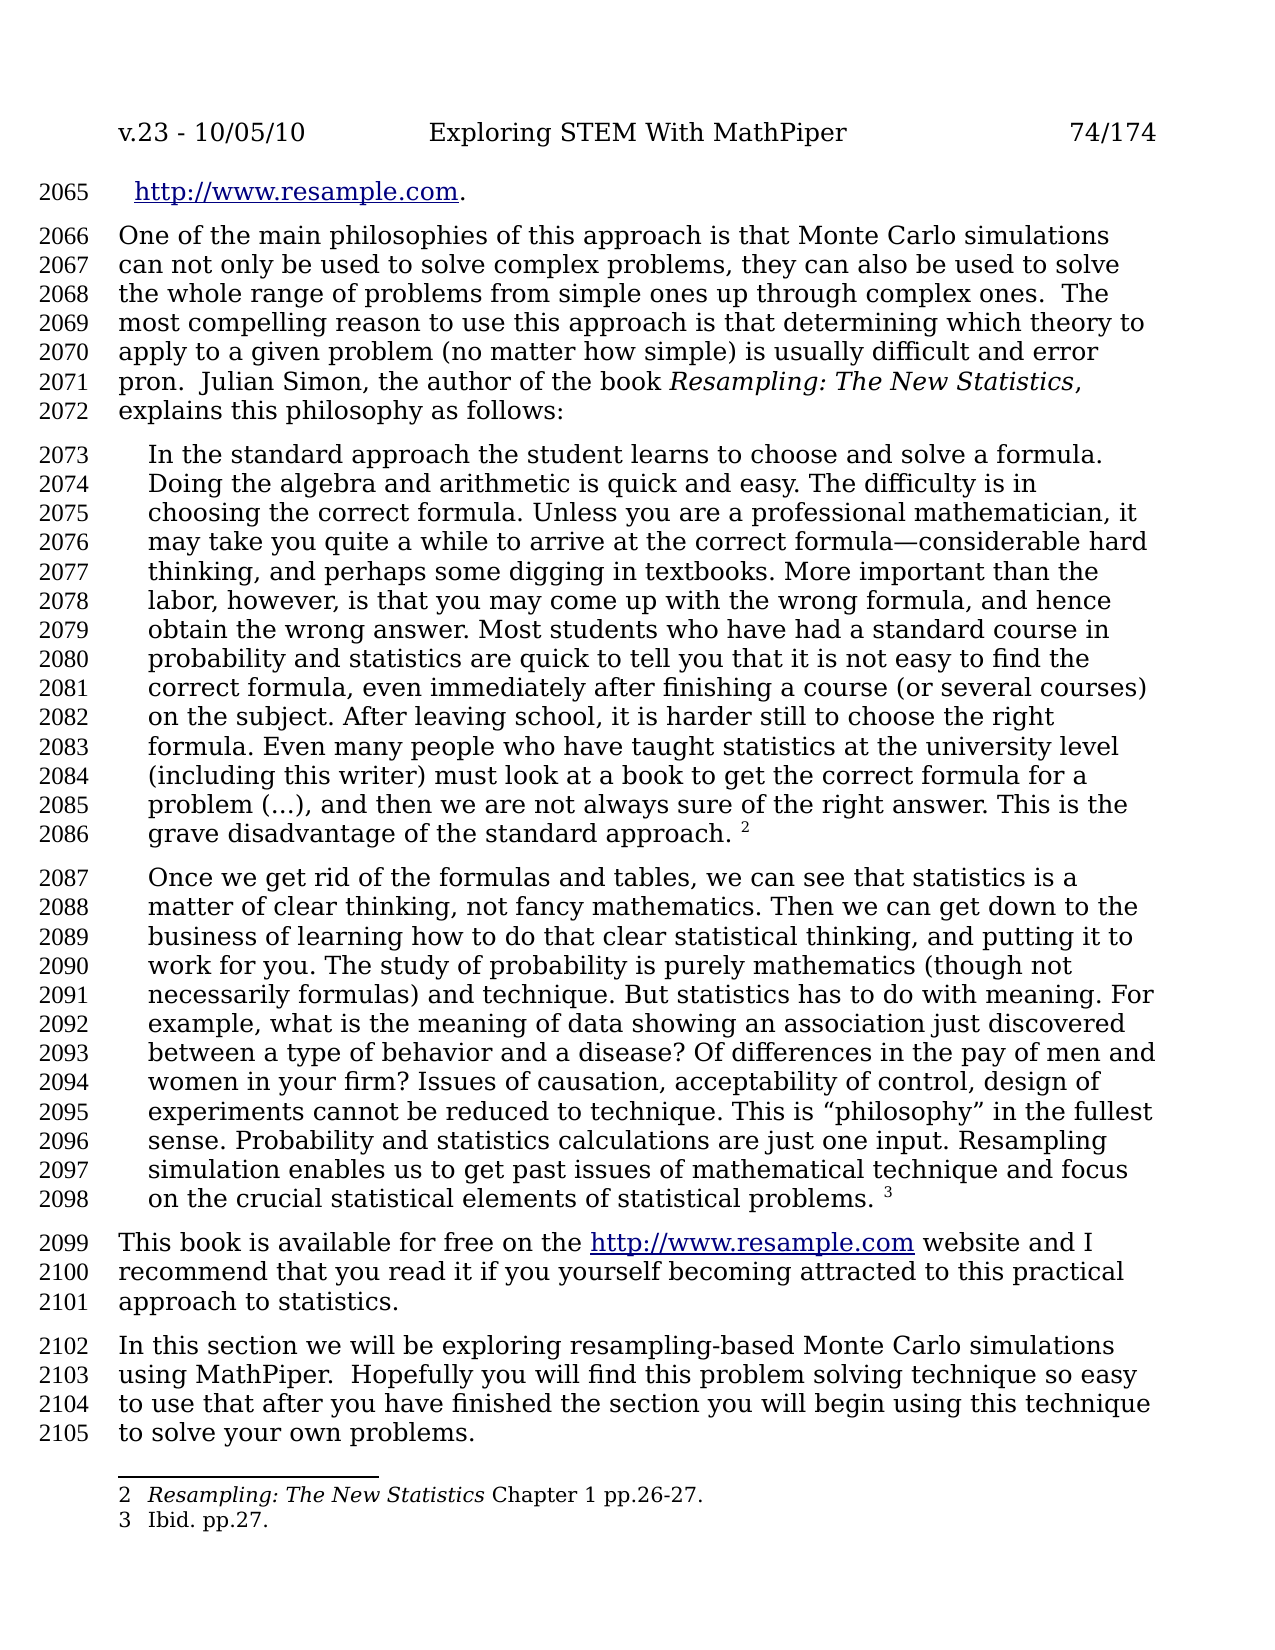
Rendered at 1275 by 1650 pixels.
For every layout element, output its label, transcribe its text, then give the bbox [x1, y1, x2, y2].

text In this section we will be exploring resampling-based Monte Carlo simulations using MathPiper. Hopefully you will find this problem solving technique so easy to use that after you have finished the section you will begin using this technique to solve your own problems. [118, 1331, 1157, 1448]
text Resampling: The New Statistics Chapter 1 pp.26-27. [118, 1483, 1157, 1508]
text In the standard approach the student learns to choose and solve a formula. Doing the algebra and arithmetic is quick and easy. The difficulty is in choosing the correct formula. Unless you are a professional mathematician, it may take you quite a while to arrive at the correct formula—considerable hard thinking, and perhaps some digging in textbooks. More important than the labor, however, is that you may come up with the wrong formula, and hence obtain the wrong answer. Most students who have had a standard course in probability and statistics are quick to tell you that it is not easy to find the correct formula, even immediately after finishing a course (or several courses) on the subject. After leaving school, it is harder still to choose the right formula. Even many people who have taught statistics at the university level (including this writer) must look at a book to get the correct formula for a problem (...), and then we are not always sure of the right answer. This is the grave disadvantage of the standard approach. [148, 440, 1157, 848]
text Once we get rid of the formulas and tables, we can see that statistics is a matter of clear thinking, not fancy mathematics. Then we can get down to the business of learning how to do that clear statistical thinking, and putting it to work for you. The study of probability is purely mathematics (though not necessarily formulas) and technique. But statistics has to do with meaning. For example, what is the meaning of data showing an association just discovered between a type of behavior and a disease? Of differences in the pay of men and women in your firm? Issues of causation, acceptability of control, design of experiments cannot be reduced to technique. This is “philosophy” in the fullest sense. Probability and statistics calculations are just one input. Resampling simulation enables us to get past issues of mathematical technique and focus on the crucial statistical elements of statistical problems. [148, 863, 1157, 1213]
text http://www.resample.com. [118, 177, 1157, 206]
text Ibid. pp.27. [118, 1508, 1157, 1532]
text One of the main philosophies of this approach is that Monte Carlo simulations can not only be used to solve complex problems, they can also be used to solve the whole range of problems from simple ones up through complex ones. The most compelling reason to use this approach is that determining which theory to apply to a given problem (no matter how simple) is usually difficult and error pron. Julian Simon, the author of the book Resampling: The New Statistics, explains this philosophy as follows: [118, 221, 1157, 425]
text This book is available for free on the http://www.resample.com website and I recommend that you read it if you yourself becoming attracted to this practical approach to statistics. [118, 1228, 1157, 1316]
